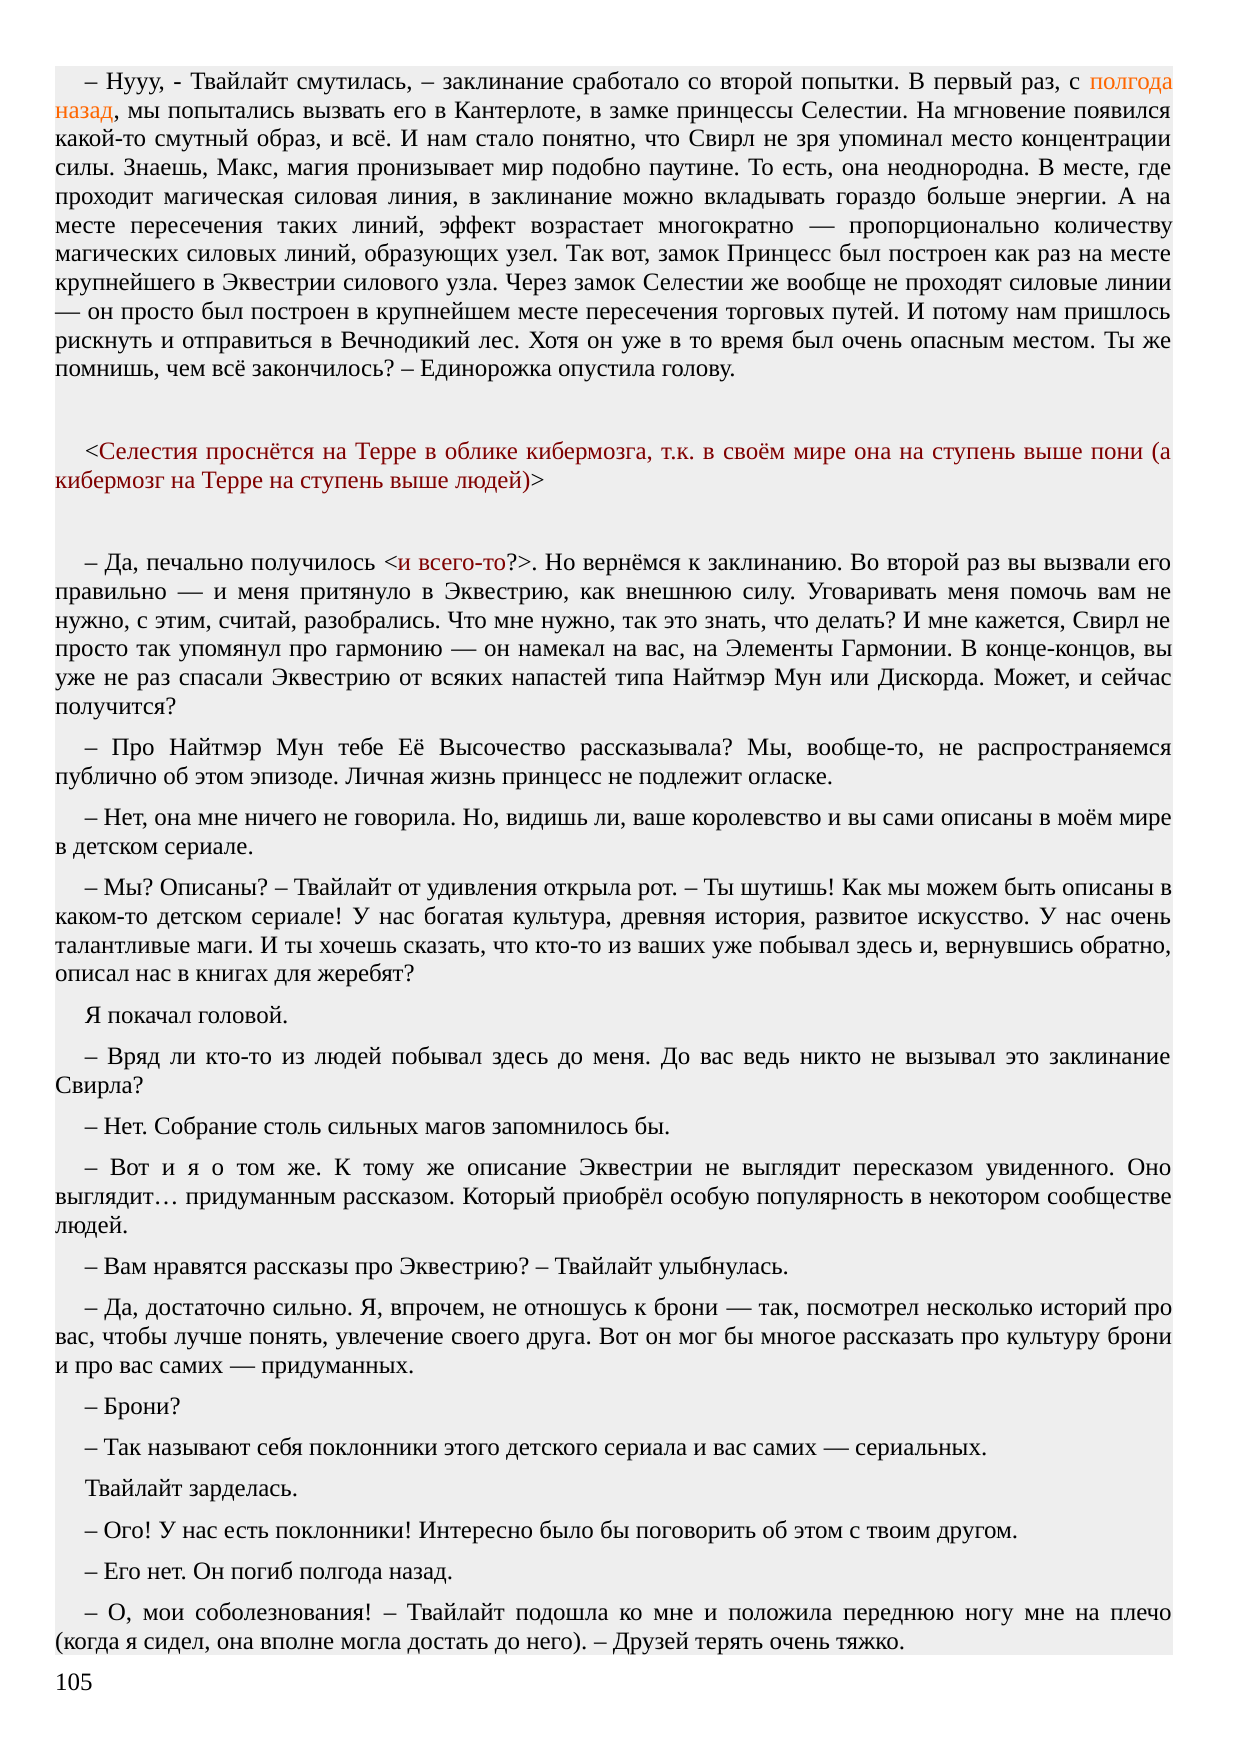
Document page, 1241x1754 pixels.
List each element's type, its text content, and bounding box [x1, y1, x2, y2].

text – Брони? [55, 1391, 1173, 1420]
text – Нууу, - Твайлайт смутилась, – заклинание сработало со второй попытки. В первый раз, с полгода назад, мы попытались вызвать его в Кантерлоте, в замке принцессы Селестии. На мгновение появился какой-то смутный образ, и всё. И нам стало понятно, что Свирл не зря упоминал место концентрации силы. Знаешь, Макс, магия пронизывает мир подобно паутине. То есть, она неоднородна. В месте, где проходит магическая силовая линия, в заклинание можно вкладывать гораздо больше энергии. А на месте пересечения таких линий, эффект возрастает многократно — пропорционально количеству магических силовых линий, образующих узел. Так вот, замок Принцесс был построен как раз на месте крупнейшего в Эквестрии силового узла. Через замок Селестии же вообще не проходят силовые линии — он просто был построен в крупнейшем месте пересечения торговых путей. И потому нам пришлось рискнуть и отправиться в Вечнодикий лес. Хотя он уже в то время был очень опасным местом. Ты же помнишь, чем всё закончилось? – Единорожка опустила голову. [55, 66, 1173, 382]
text – Нет, она мне ничего не говорила. Но, видишь ли, ваше королевство и вы сами описаны в моём мире в детском сериале. [55, 802, 1173, 860]
text – Вот и я о том же. К тому же описание Эквестрии не выглядит пересказом увиденного. Оно выглядит… придуманным рассказом. Который приобрёл особую популярность в некотором сообществе людей. [55, 1152, 1173, 1238]
text – Да, печально получилось <и всего-то?>. Но вернёмся к заклинанию. Во второй раз вы вызвали его правильно — и меня притянуло в Эквестрию, как внешнюю силу. Уговаривать меня помочь вам не нужно, с этим, считай, разобрались. Что мне нужно, так это знать, что делать? И мне кажется, Свирл не просто так упомянул про гармонию — он намекал на вас, на Элементы Гармонии. В конце-концов, вы уже не раз спасали Эквестрию от всяких напастей типа Найтмэр Мун или Дискорда. Может, и сейчас получится? [55, 547, 1173, 720]
text – Так называют себя поклонники этого детского сериала и вас самих — сериальных. [55, 1432, 1173, 1461]
text – Его нет. Он погиб полгода назад. [55, 1556, 1173, 1585]
text Я покачал головой. [55, 1000, 1173, 1028]
text – Мы? Описаны? – Твайлайт от удивления открыла рот. – Ты шутишь! Как мы можем быть описаны в каком-то детском сериале! У нас богатая культура, древняя история, развитое искусство. У нас очень талантливые маги. И ты хочешь сказать, что кто-то из ваших уже побывал здесь и, вернувшись обратно, описал нас в книгах для жеребят? [55, 872, 1173, 987]
text – Ого! У нас есть поклонники! Интересно было бы поговорить об этом с твоим другом. [55, 1515, 1173, 1543]
text <Селестия проснётся на Терре в облике кибермозга, т.к. в своём мире она на ступень выше пони (а кибермозг на Терре на ступень выше людей)> [55, 436, 1173, 493]
text – Вряд ли кто-то из людей побывал здесь до меня. До вас ведь никто не вызывал это заклинание Свирла? [55, 1041, 1173, 1098]
text – Нет. Собрание столь сильных магов запомнилось бы. [55, 1111, 1173, 1140]
text – Да, достаточно сильно. Я, впрочем, не отношусь к брони — так, посмотрел несколько историй про вас, чтобы лучше понять, увлечение своего друга. Вот он мог бы многое рассказать про культуру брони и про вас самих — придуманных. [55, 1292, 1173, 1378]
text – Про Найтмэр Мун тебе Её Высочество рассказывала? Мы, вообще-то, не распространяемся публично об этом эпизоде. Личная жизнь принцесс не подлежит огласке. [55, 732, 1173, 790]
text Твайлайт зарделась. [55, 1473, 1173, 1502]
text – Вам нравятся рассказы про Эквестрию? – Твайлайт улыбнулась. [55, 1251, 1173, 1280]
text – О, мои соболезнования! – Твайлайт подошла ко мне и положила переднюю ногу мне на плечо (когда я сидел, она вполне могла достать до него). – Друзей терять очень тяжко. [55, 1597, 1173, 1655]
